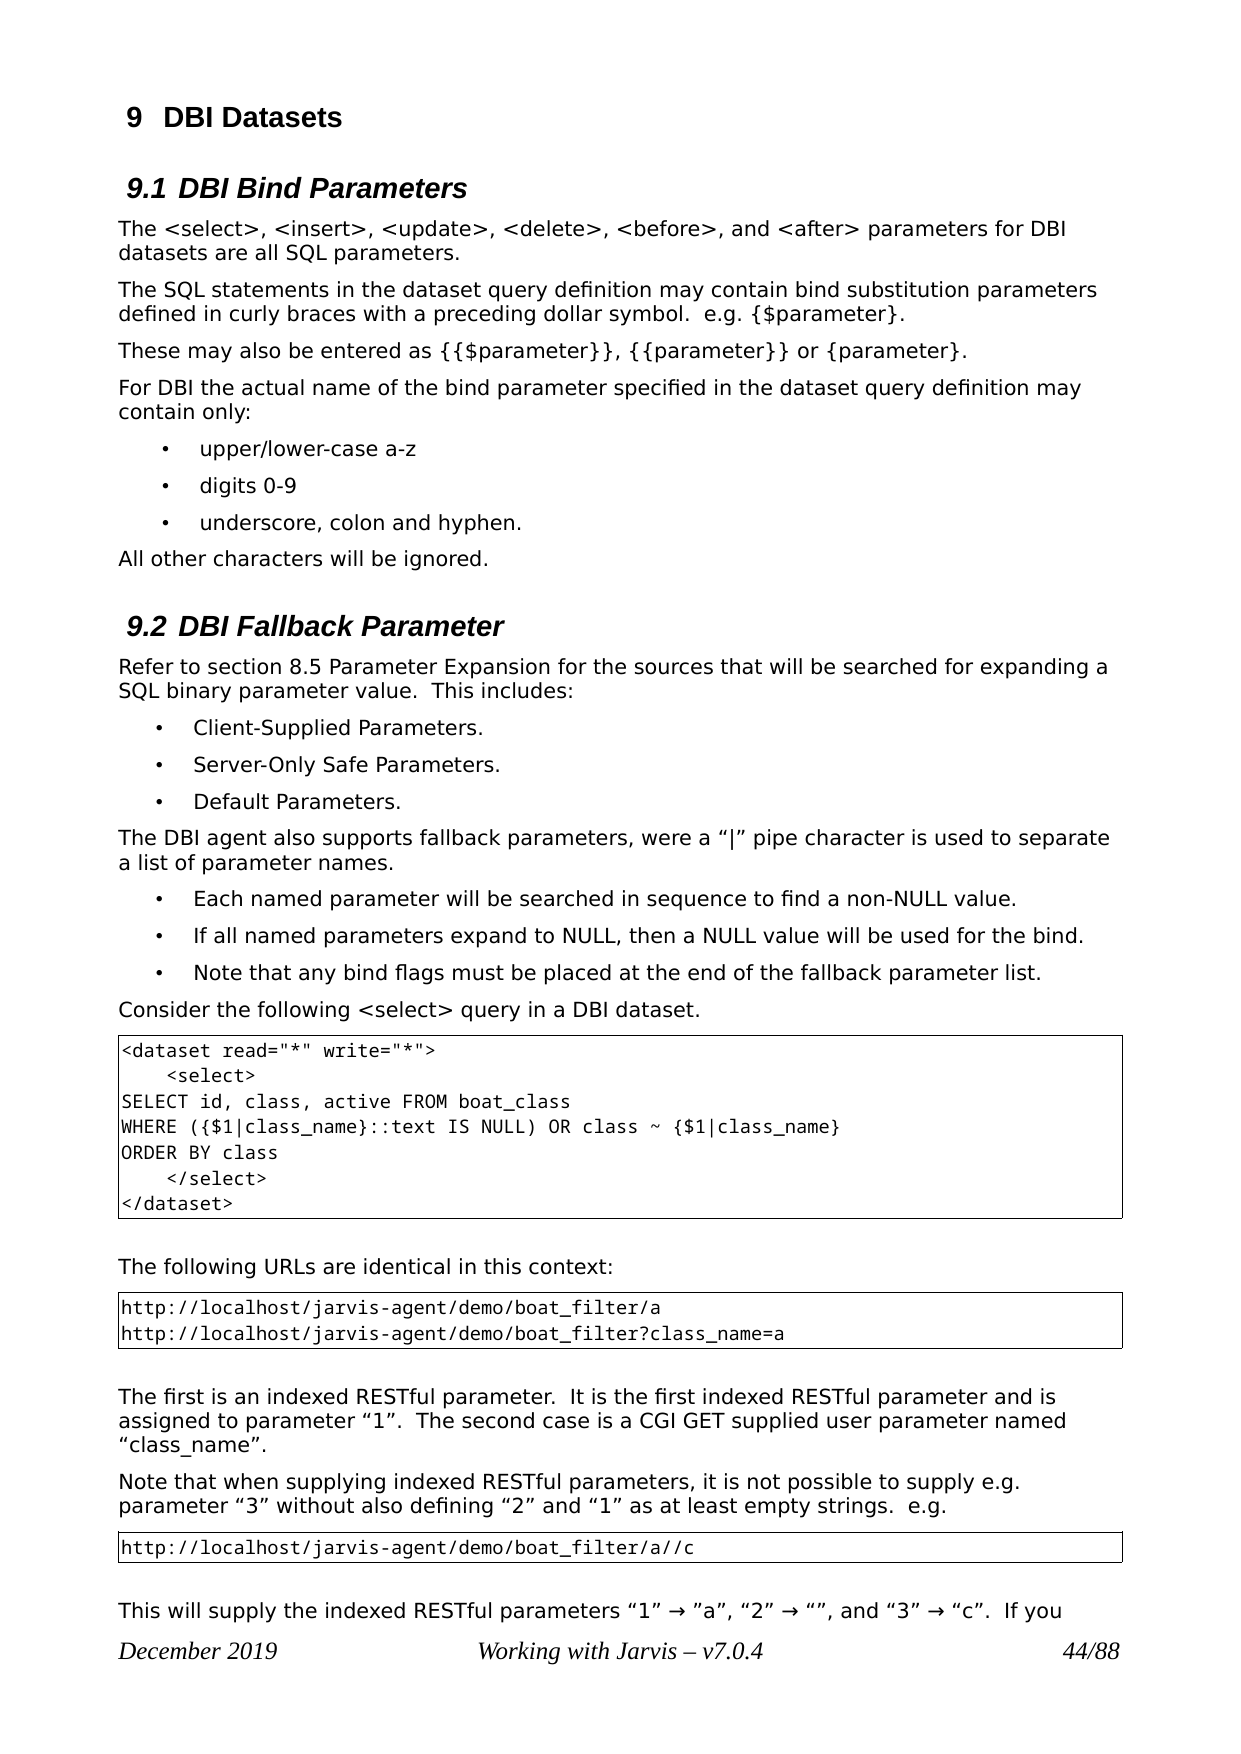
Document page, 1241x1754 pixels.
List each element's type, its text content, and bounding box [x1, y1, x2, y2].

text http://localhost/jarvis-agent/demo/boat_filter/a//c [119, 1533, 1122, 1562]
text The SQL statements in the dataset query definition may contain bind substitution parameters defined in curly braces with a preceding dollar symbol. e.g. {$parameter}. [118, 278, 1122, 327]
text WHERE ({$1|class_name}::text IS NULL) OR class ~ {$1|class_name} [119, 1111, 1122, 1137]
text Consider the following <select> query in a DBI dataset. [118, 998, 1122, 1022]
list underscore, colon and hyphen. [162, 511, 1122, 535]
text http://localhost/jarvis-agent/demo/boat_filter/a [119, 1293, 1122, 1317]
list If all named parameters expand to NULL, then a NULL value will be used for the bind. [156, 924, 1122, 948]
subtitle DBI Bind Parameters [118, 171, 1122, 204]
list Each named parameter will be searched in sequence to find a non-NULL value. [156, 887, 1122, 912]
text SELECT id, class, active FROM boat_class [119, 1086, 1122, 1111]
text For DBI the actual name of the bind parameter specified in the dataset query definition may contain only: [118, 376, 1122, 424]
text These may also be entered as {{$parameter}}, {{parameter}} or {parameter}. [118, 339, 1122, 363]
text The following URLs are identical in this context: [118, 1255, 1122, 1279]
text The <select>, <insert>, <update>, <delete>, <before>, and <after> parameters for DBI datasets are all SQL parameters. [118, 217, 1122, 266]
text <select> [119, 1060, 1122, 1086]
text Refer to section 8.5 Parameter Expansion for the sources that will be searched for expanding a SQL binary parameter value. This includes: [118, 655, 1122, 704]
text </select> [119, 1162, 1122, 1188]
text This will supply the indexed RESTful parameters “1” → ”a”, “2” → “”, and “3” → “c”. If you [118, 1599, 1122, 1623]
text <dataset read="*" write="*"> [119, 1036, 1122, 1060]
subtitle DBI Fallback Parameter [118, 609, 1122, 643]
text The DBI agent also supports fallback parameters, were a “|” pipe character is used to separate a list of parameter names. [118, 826, 1122, 875]
subtitle DBI Datasets [118, 100, 1122, 133]
list Client-Supplied Parameters. [156, 716, 1122, 740]
text ORDER BY class [119, 1137, 1122, 1162]
list Default Parameters. [156, 790, 1122, 814]
list upper/lower-case a-z [162, 437, 1122, 461]
text http://localhost/jarvis-agent/demo/boat_filter?class_name=a [119, 1317, 1122, 1348]
text Note that when supplying indexed RESTful parameters, it is not possible to supply e.g. parameter “3” without also defining “2” and “1” as at least empty strings. e.g. [118, 1470, 1122, 1519]
list Server-Only Safe Parameters. [156, 753, 1122, 777]
list Note that any bind flags must be placed at the end of the fallback parameter list. [156, 961, 1122, 985]
text </dataset> [119, 1188, 1122, 1218]
text The first is an indexed RESTful parameter. It is the first indexed RESTful parameter and is assigned to parameter “1”. The second case is a CGI GET supplied user parameter named “class_name”. [118, 1385, 1122, 1458]
text All other characters will be ignored. [118, 547, 1122, 572]
list digits 0-9 [162, 474, 1122, 498]
